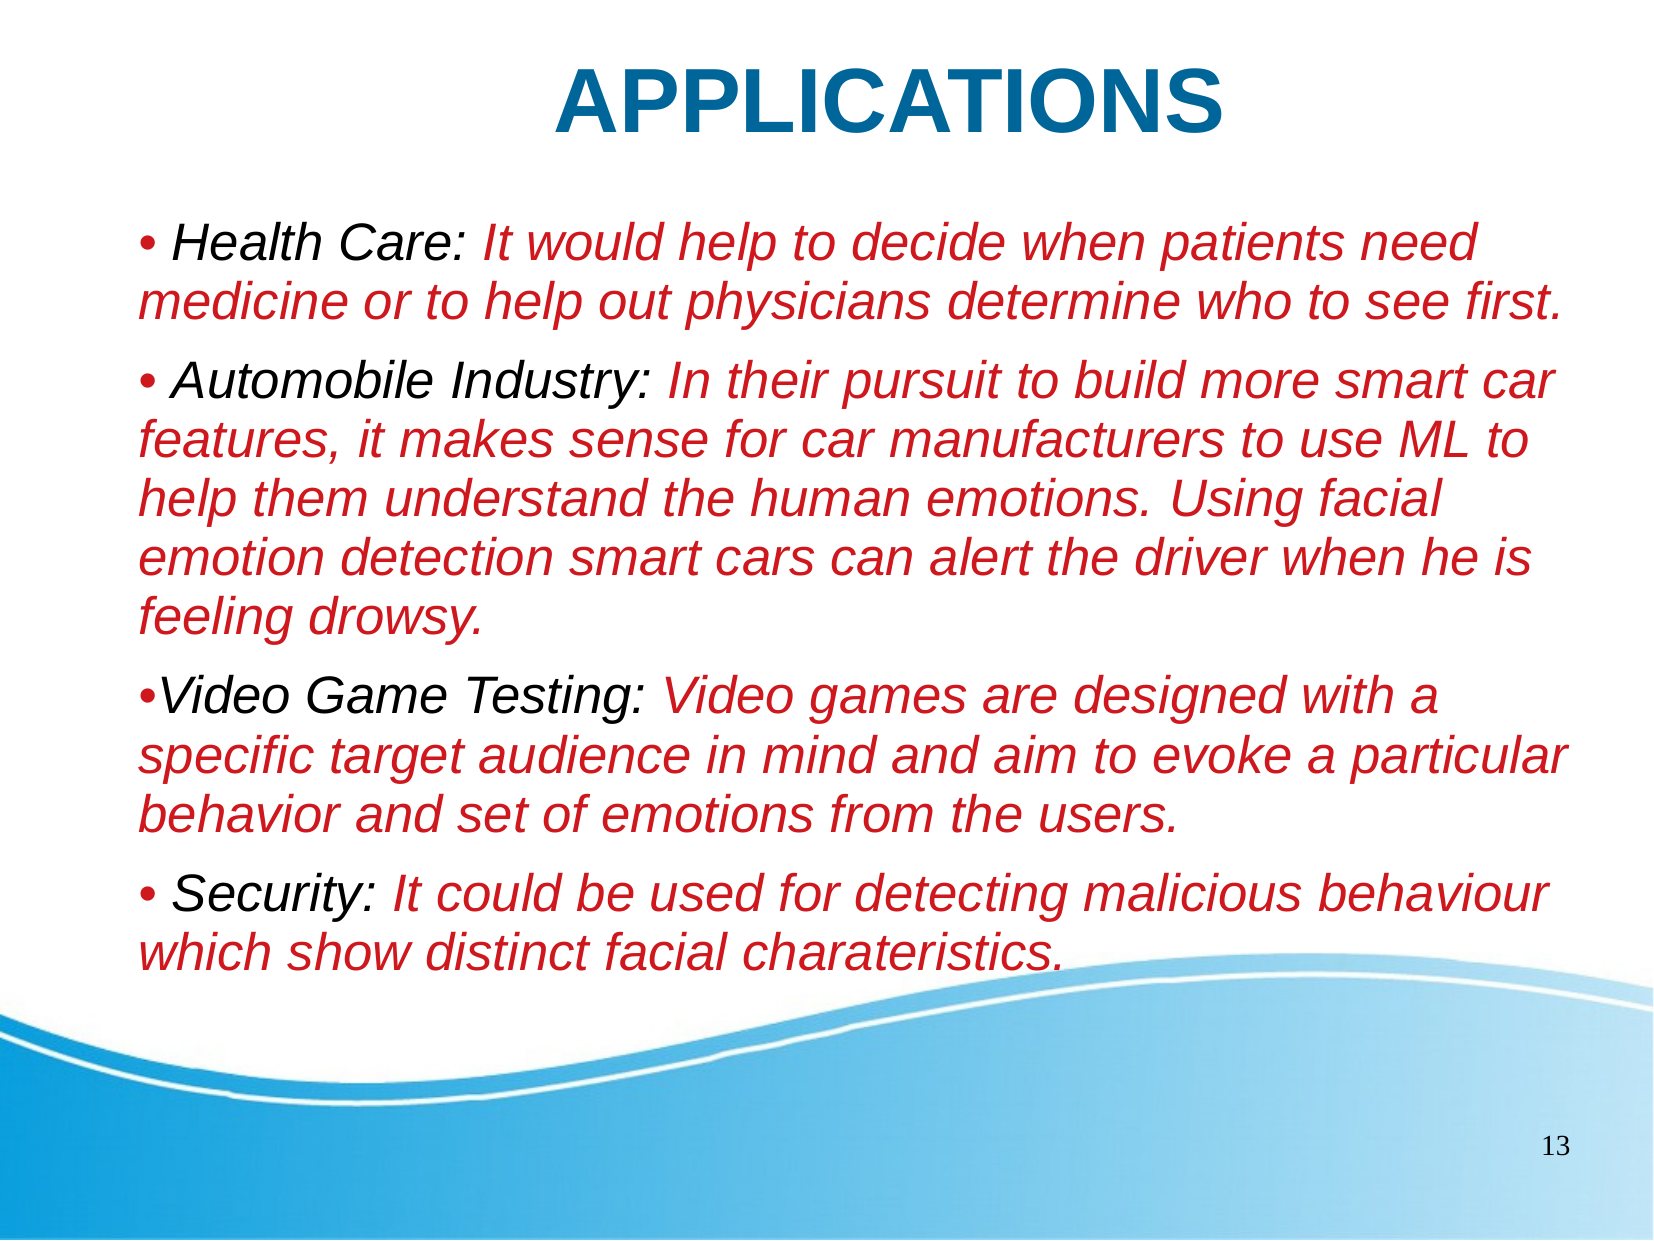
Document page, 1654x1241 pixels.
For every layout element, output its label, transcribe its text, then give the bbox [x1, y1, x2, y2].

title APPLICATIONS [82, 49, 1571, 154]
picture [0, 952, 1654, 1240]
list • Health Care: It would help to decide when patients need medicine or to help out physicians determine who to see first. • Automobile Industry: In their pursuit to build more smart car features, it makes sense for car manufacturers to use ML to help them understand the human emotions. Using facial emotion detection smart cars can alert the driver when he is feeling drowsy. •Video Game Testing: Video games are designed with a specific target audience in mind and aim to evoke a particular behavior and set of emotions from the users. • Security: It could be used for detecting malicious behaviour which show distinct facial charateristics. [82, 212, 1571, 1010]
